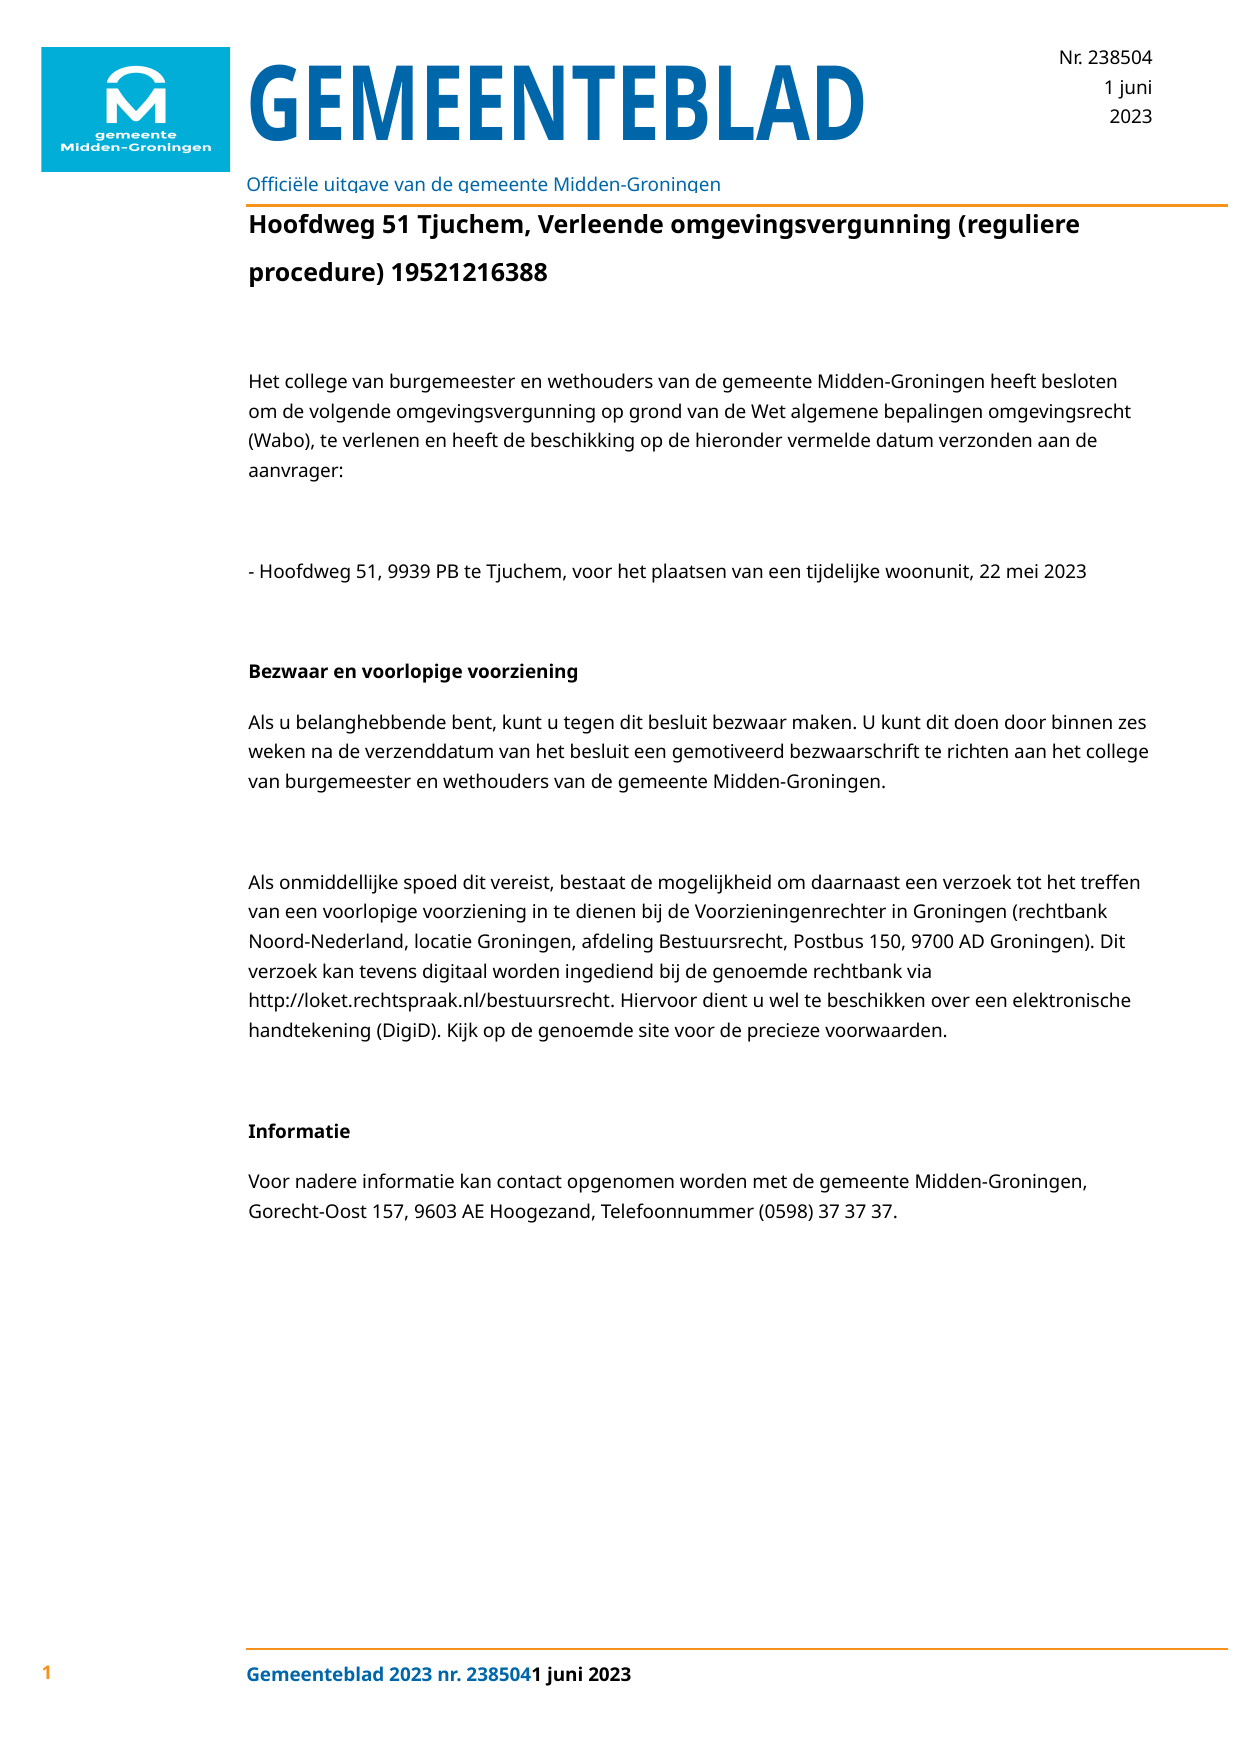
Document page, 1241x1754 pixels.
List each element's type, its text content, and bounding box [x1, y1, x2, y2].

text Als onmiddellijke spoed dit vereist, bestaat de mogelijkheid om daarnaast een verzoek tot het treffen van een voorlopige voorziening in te dienen bij de Voorzieningenrechter in Groningen (rechtbank Noord-Nederland, locatie Groningen, afdeling Bestuursrecht, Postbus 150, 9700 AD Groningen). Dit verzoek kan tevens digitaal worden ingediend bij de genoemde rechtbank via http://loket.rechtspraak.nl/bestuursrecht. Hiervoor dient u wel te beschikken over een elektronische handtekening (DigiD). Kijk op de genoemde site voor de precieze voorwaarden. [248, 869, 1152, 1043]
text Als u belanghebbende bent, kunt u tegen dit besluit bezwaar maken. U kunt dit doen door binnen zes weken na de verzenddatum van het besluit een gemotiveerd bezwaarschrift te richten aan het college van burgemeester en wethouders van de gemeente Midden-Groningen. [248, 709, 1152, 794]
text - Hoofdweg 51, 9939 PB te Tjuchem, voor het plaatsen van een tijdelijke woonunit, 22 mei 2023 [248, 558, 1152, 584]
text Hoofdweg 51 Tjuchem, Verleende omgevingsvergunning (reguliere procedure) 19521216388 [248, 207, 1152, 288]
picture [184, 146, 190, 153]
text Voor nadere informatie kan contact opgenomen worden met de gemeente Midden-Groningen, Gorecht-Oost 157, 9603 AE Hoogezand, Telefoonnummer (0598) 37 37 37. [248, 1168, 1152, 1224]
picture [108, 66, 164, 82]
text Het college van burgemeester en wethouders van de gemeente Midden-Groningen heeft besloten om de volgende omgevingsvergunning op grond van de Wet algemene bepalingen omgevingsrecht (Wabo), te verlenen en heeft de beschikking op de hieronder vermelde datum verzonden aan de aanvrager: [248, 368, 1152, 483]
text Informatie [248, 1118, 1152, 1144]
text Bezwaar en voorlopige voorziening [248, 659, 1152, 684]
picture [107, 89, 165, 122]
